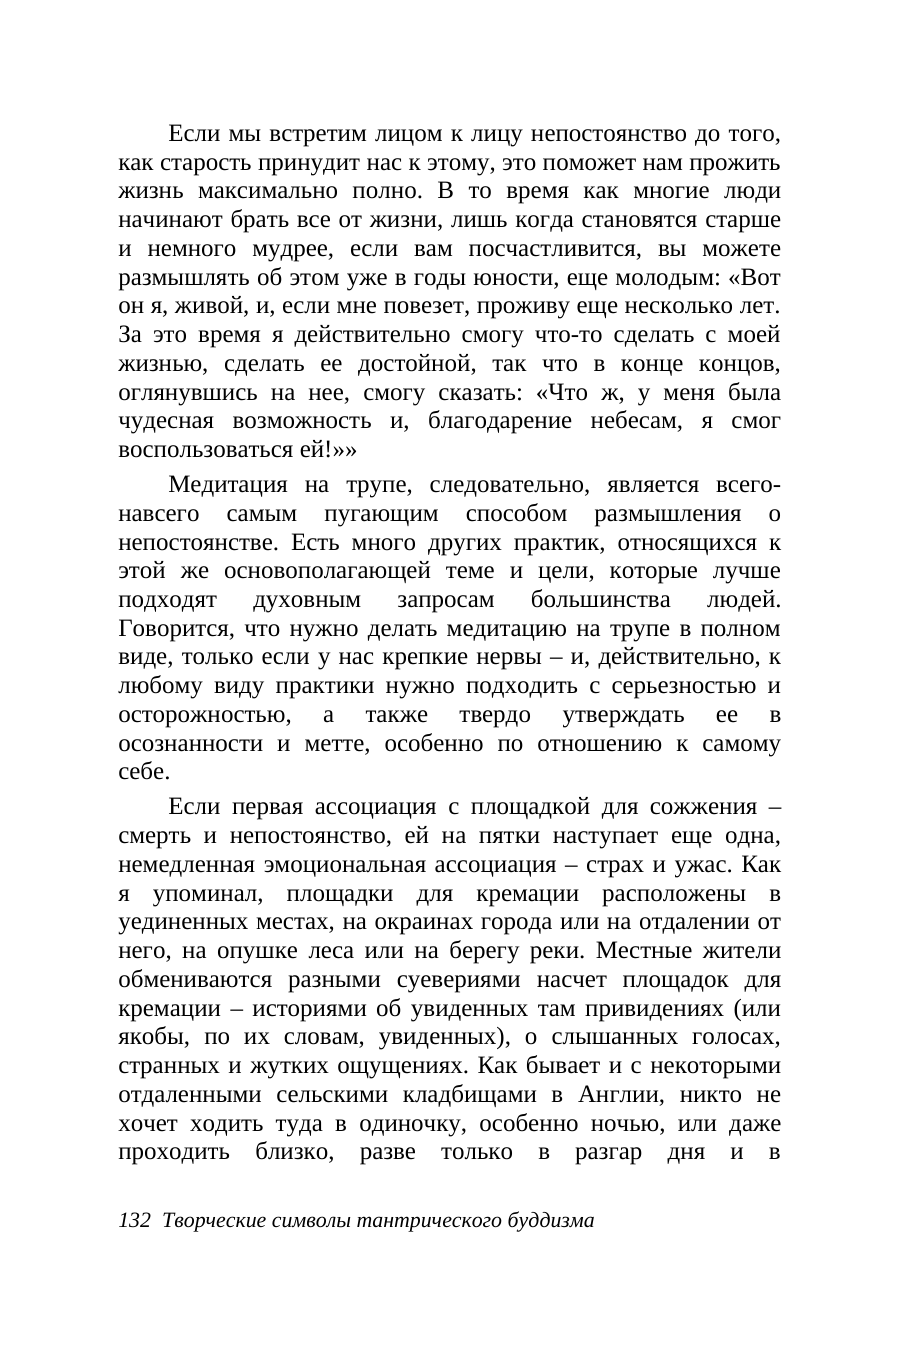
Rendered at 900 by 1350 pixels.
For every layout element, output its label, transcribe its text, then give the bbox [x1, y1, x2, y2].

text Если первая ассоциация с площадкой для сожжения – смерть и непостоянство, ей на пятки наступает еще одна, немедленная эмоциональная ассоциация – страх и ужас. Как я упоминал, площадки для кремации расположены в уединенных местах, на окраинах города или на отдалении от него, на опушке леса или на берегу реки. Местные жители обмениваются разными суевериями насчет площадок для кремации – историями об увиденных там привидениях (или якобы, по их словам, увиденных), о слышанных голосах, странных и жутких ощущениях. Как бывает и с некоторыми отдаленными сельскими кладбищами в Англии, никто не хочет ходить туда в одиночку, особенно ночью, или даже проходить близко, разве только в разгар дня и в [118, 791, 782, 1165]
text Медитация на трупе, следовательно, является всего-навсего самым пугающим способом размышления о непостоянстве. Есть много других практик, относящихся к этой же основополагающей теме и цели, которые лучше подходят духовным запросам большинства людей. Говорится, что нужно делать медитацию на трупе в полном виде, только если у нас крепкие нервы – и, действительно, к любому виду практики нужно подходить с серьезностью и осторожностью, а также твердо утверждать ее в осознанности и метте, особенно по отношению к самому себе. [118, 469, 782, 785]
text Если мы встретим лицом к лицу непостоянство до того, как старость принудит нас к этому, это поможет нам прожить жизнь максимально полно. В то время как многие люди начинают брать все от жизни, лишь когда становятся старше и немного мудрее, если вам посчастливится, вы можете размышлять об этом уже в годы юности, еще молодым: «Вот он я, живой, и, если мне повезет, проживу еще несколько лет. За это время я действительно смогу что-то сделать с моей жизнью, сделать ее достойной, так что в конце концов, оглянувшись на нее, смогу сказать: «Что ж, у меня была чудесная возможность и, благодарение небесам, я смог воспользоваться ей!»» [118, 118, 782, 463]
